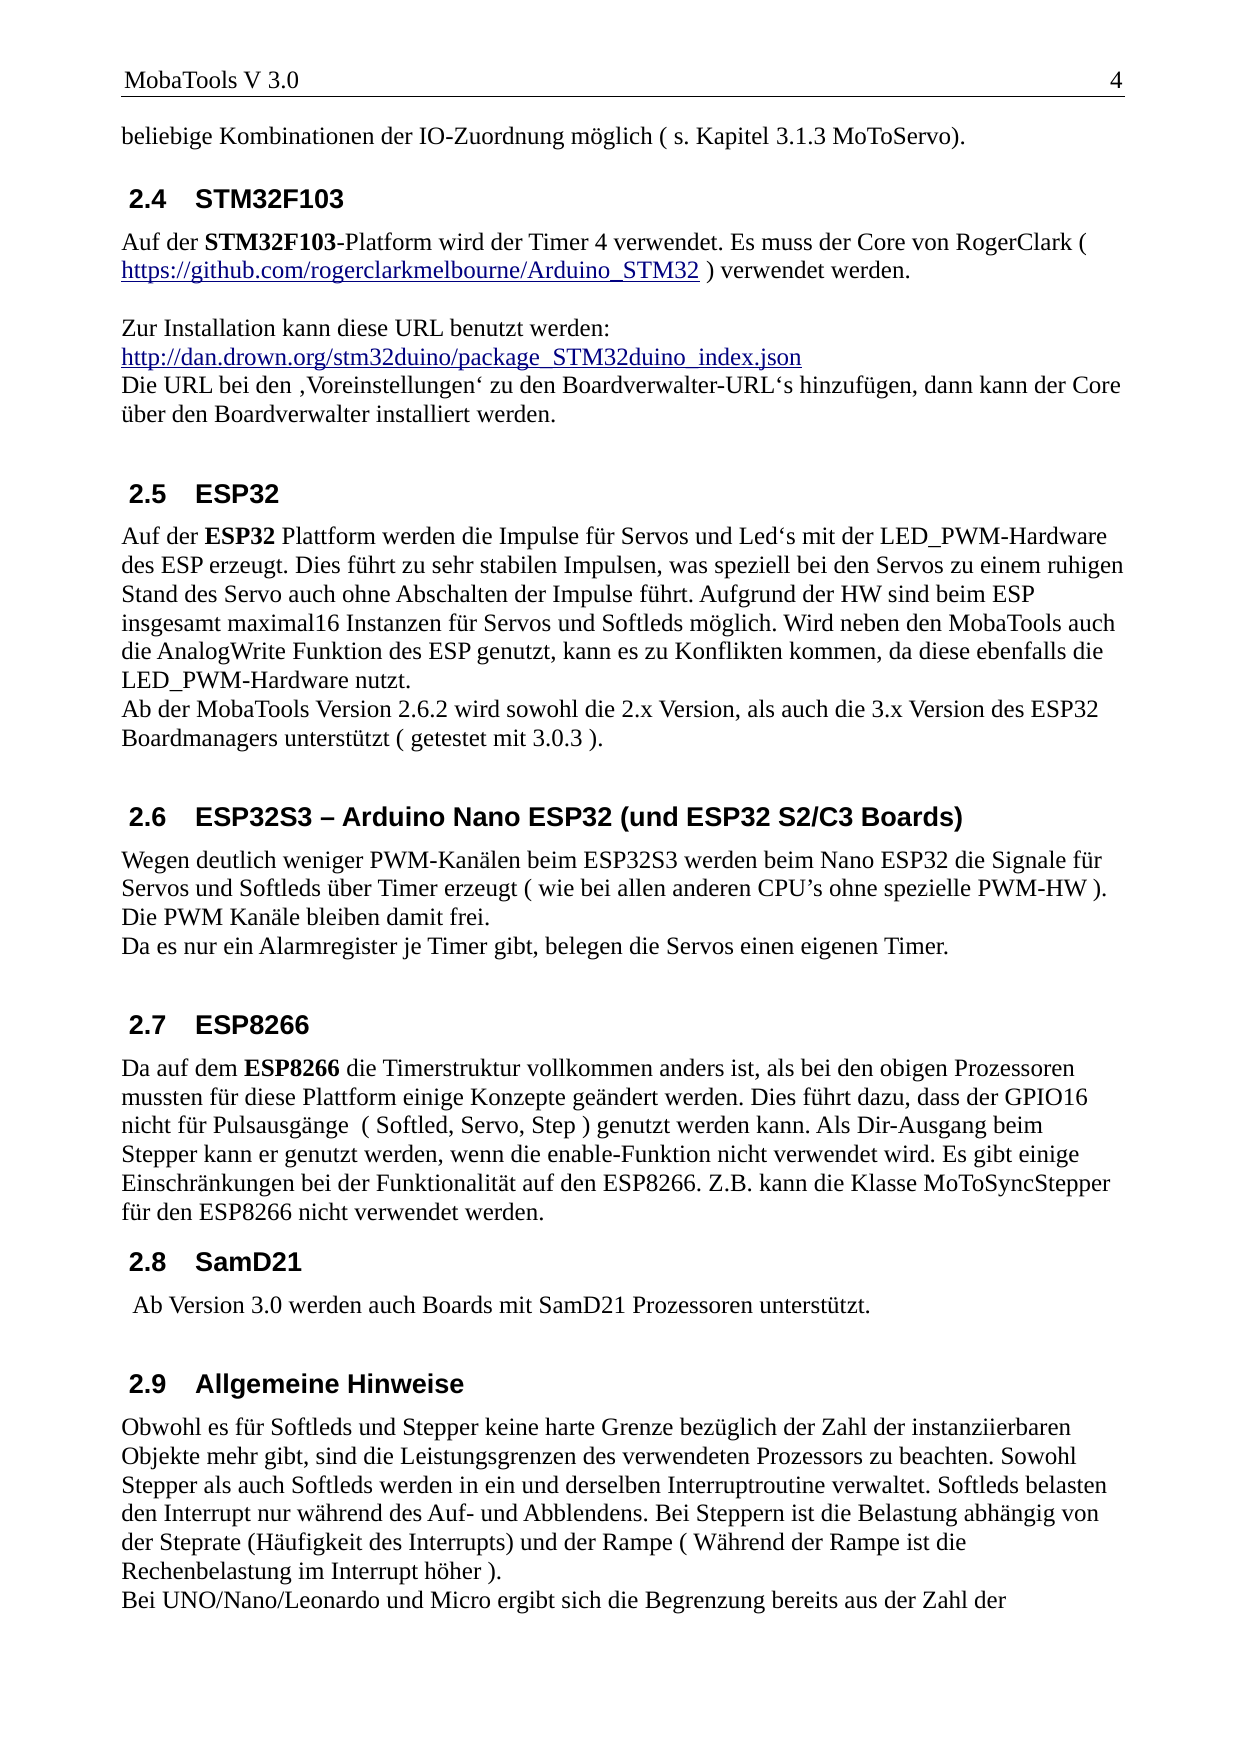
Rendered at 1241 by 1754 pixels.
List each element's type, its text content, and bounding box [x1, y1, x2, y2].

subtitle Allgemeine Hinweise [121, 1368, 1125, 1400]
subtitle SamD21 [121, 1246, 1125, 1278]
text Da es nur ein Alarmregister je Timer gibt, belegen die Servos einen eigenen Timer. [121, 931, 1125, 960]
text Ab der MobaTools Version 2.6.2 wird sowohl die 2.x Version, als auch die 3.x Version des ESP32 Boardmanagers unterstützt ( getestet mit 3.0.3 ). [121, 694, 1125, 751]
text Die URL bei den ‚Voreinstellungen‘ zu den Boardverwalter-URL‘s hinzufügen, dann kann der Core über den Boardverwalter installiert werden. [121, 371, 1125, 428]
text Wegen deutlich weniger PWM-Kanälen beim ESP32S3 werden beim Nano ESP32 die Signale für Servos und Softleds über Timer erzeugt ( wie bei allen anderen CPU’s ohne spezielle PWM-HW ). Die PWM Kanäle bleiben damit frei. [121, 845, 1125, 931]
text Ab Version 3.0 werden auch Boards mit SamD21 Prozessoren unterstützt. [121, 1290, 1125, 1319]
text Zur Installation kann diese URL benutzt werden: [121, 313, 1125, 342]
text beliebige Kombinationen der IO-Zuordnung möglich ( s. Kapitel 3.1.3 MoToServo). [121, 121, 1125, 150]
text Obwohl es für Softleds und Stepper keine harte Grenze bezüglich der Zahl der instanziierbaren Objekte mehr gibt, sind die Leistungsgrenzen des verwendeten Prozessors zu beachten. Sowohl Stepper als auch Softleds werden in ein und derselben Interruptroutine verwaltet. Softleds belasten den Interrupt nur während des Auf- und Abblendens. Bei Steppern ist die Belastung abhängig von der Steprate (Häufigkeit des Interrupts) und der Rampe ( Während der Rampe ist die Rechenbelastung im Interrupt höher ). [121, 1412, 1125, 1585]
text Auf der ESP32 Plattform werden die Impulse für Servos und Led‘s mit der LED_PWM-Hardware des ESP erzeugt. Dies führt zu sehr stabilen Impulsen, was speziell bei den Servos zu einem ruhigen Stand des Servo auch ohne Abschalten der Impulse führt. Aufgrund der HW sind beim ESP insgesamt maximal16 Instanzen für Servos und Softleds möglich. Wird neben den MobaTools auch die AnalogWrite Funktion des ESP genutzt, kann es zu Konflikten kommen, da diese ebenfalls die LED_PWM-Hardware nutzt. [121, 521, 1125, 694]
text http://dan.drown.org/stm32duino/package_STM32duino_index.json [121, 342, 1125, 371]
text Bei UNO/Nano/Leonardo und Micro ergibt sich die Begrenzung bereits aus der Zahl der [121, 1585, 1125, 1613]
subtitle ESP8266 [121, 1009, 1125, 1041]
text Da auf dem ESP8266 die Timerstruktur vollkommen anders ist, als bei den obigen Prozessoren mussten für diese Plattform einige Konzepte geändert werden. Dies führt dazu, dass der GPIO16 nicht für Pulsausgänge ( Softled, Servo, Step ) genutzt werden kann. Als Dir-Ausgang beim Stepper kann er genutzt werden, wenn die enable-Funktion nicht verwendet wird. Es gibt einige Einschränkungen bei der Funktionalität auf den ESP8266. Z.B. kann die Klasse MoToSyncStepper für den ESP8266 nicht verwendet werden. [121, 1053, 1125, 1226]
subtitle ESP32 [121, 478, 1125, 509]
subtitle STM32F103 [121, 183, 1125, 214]
subtitle ESP32S3 – Arduino Nano ESP32 (und ESP32 S2/C3 Boards) [121, 801, 1125, 832]
text Auf der STM32F103-Platform wird der Timer 4 verwendet. Es muss der Core von RogerClark ( https://github.com/rogerclarkmelbourne/Arduino_STM32 ) verwendet werden. [121, 227, 1125, 284]
